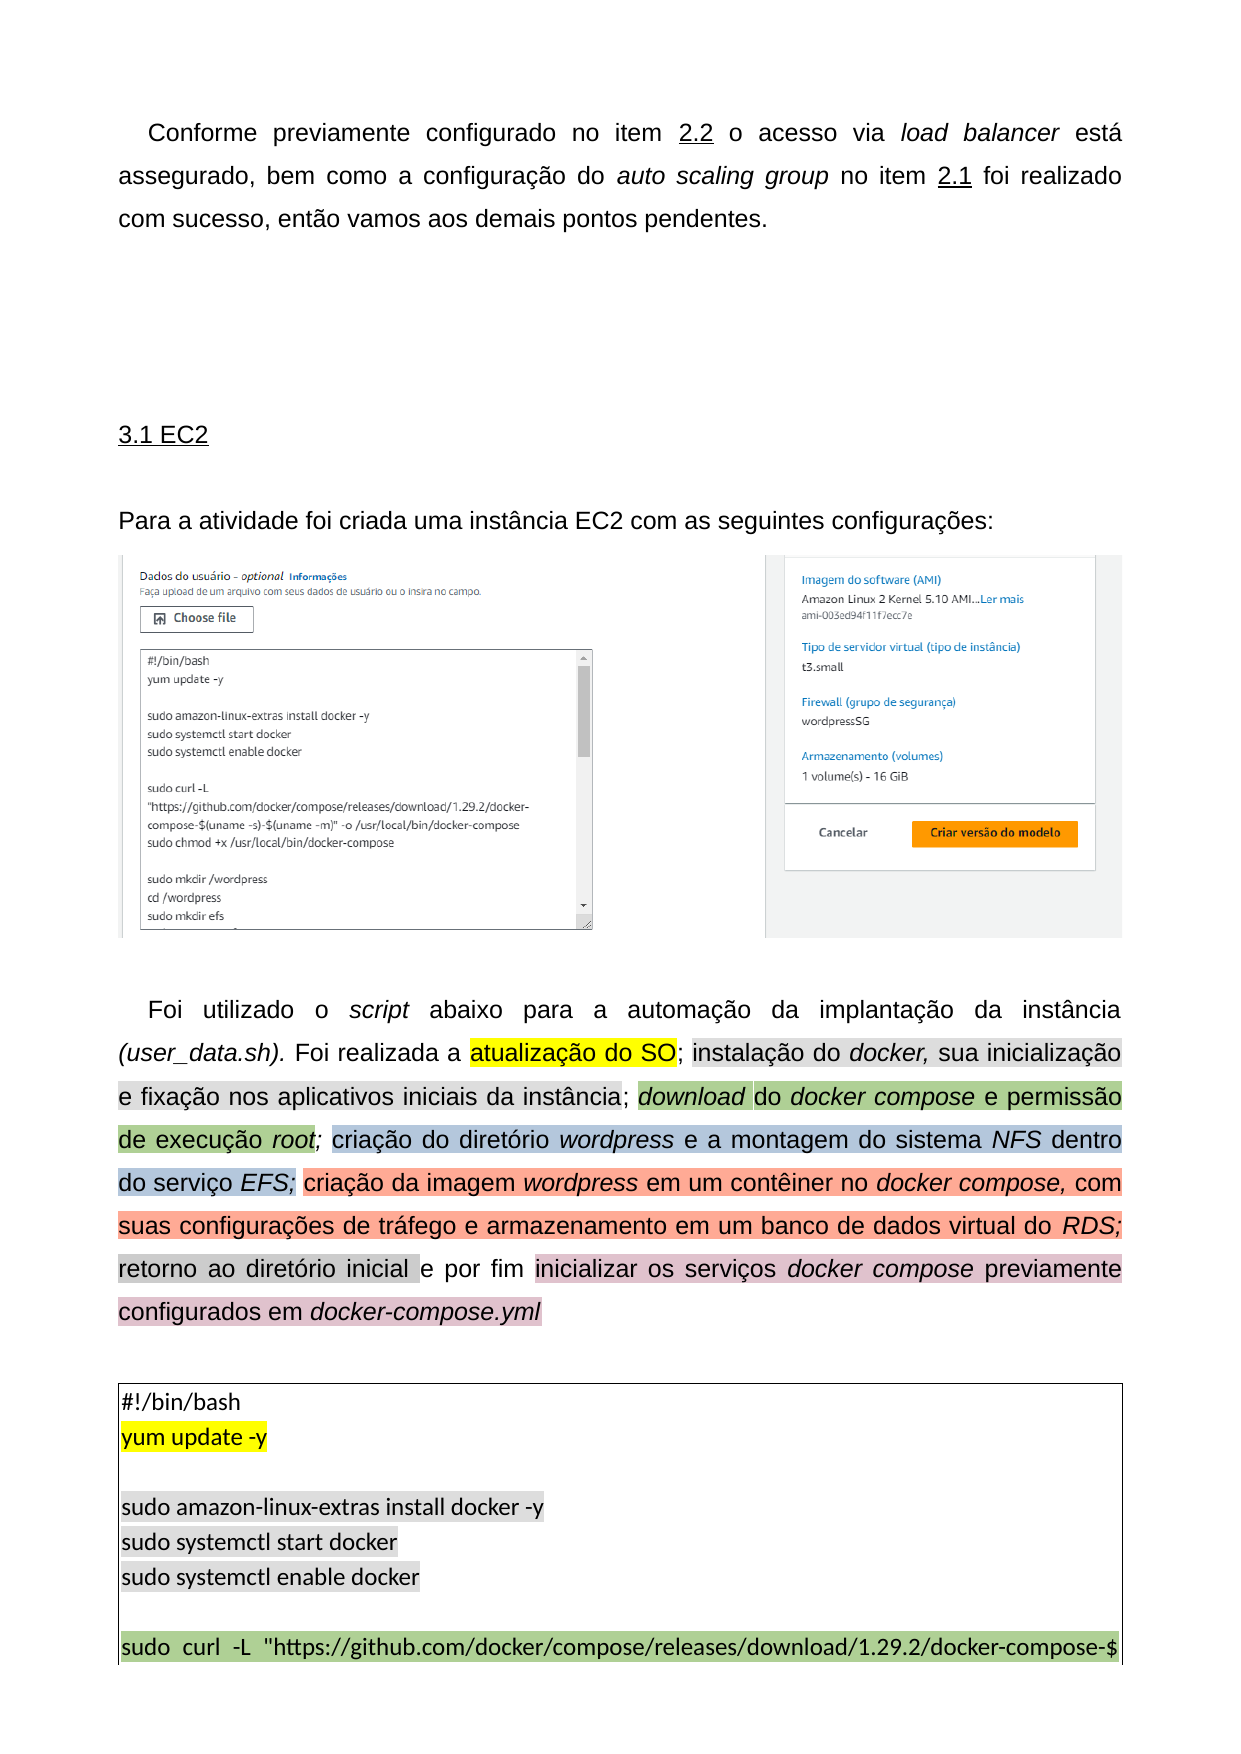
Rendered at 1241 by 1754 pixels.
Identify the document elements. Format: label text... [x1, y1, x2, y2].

table_header #!/bin/bash yum update -y sudo amazon-linux-extras install docker -y sudo systemctl start docker sudo systemctl enable docker sudo curl -L "https://github.com/docker/compose/releases/download/1.29.2/docker-compose-$ [119, 1384, 1122, 1665]
text 3.1 EC2 [118, 420, 1122, 449]
picture [118, 555, 1123, 938]
text Conforme previamente configurado no item 2.2 o acesso via load balancer está assegurado, bem como a configuração do auto scaling group no item 2.1 foi realizado com sucesso, então vamos aos demais pontos pendentes. [118, 118, 1122, 233]
text Foi utilizado o script abaixo para a automação da implantação da instância (user_data.sh). Foi realizada a atualização do SO; instalação do docker, sua inicialização e fixação nos aplicativos iniciais da instância; download do docker compose e permissão de execução root; criação do diretório wordpress e a montagem do sistema NFS dentro do serviço EFS; criação da imagem wordpress em um contêiner no docker compose, com suas configurações de tráfego e armazenamento em um banco de dados virtual do RDS; retorno ao diretório inicial e por fim inicializar os serviços docker compose previamente configurados em docker-compose.yml [118, 995, 1122, 1326]
text Para a atividade foi criada uma instância EC2 com as seguintes configurações: [118, 506, 1122, 535]
